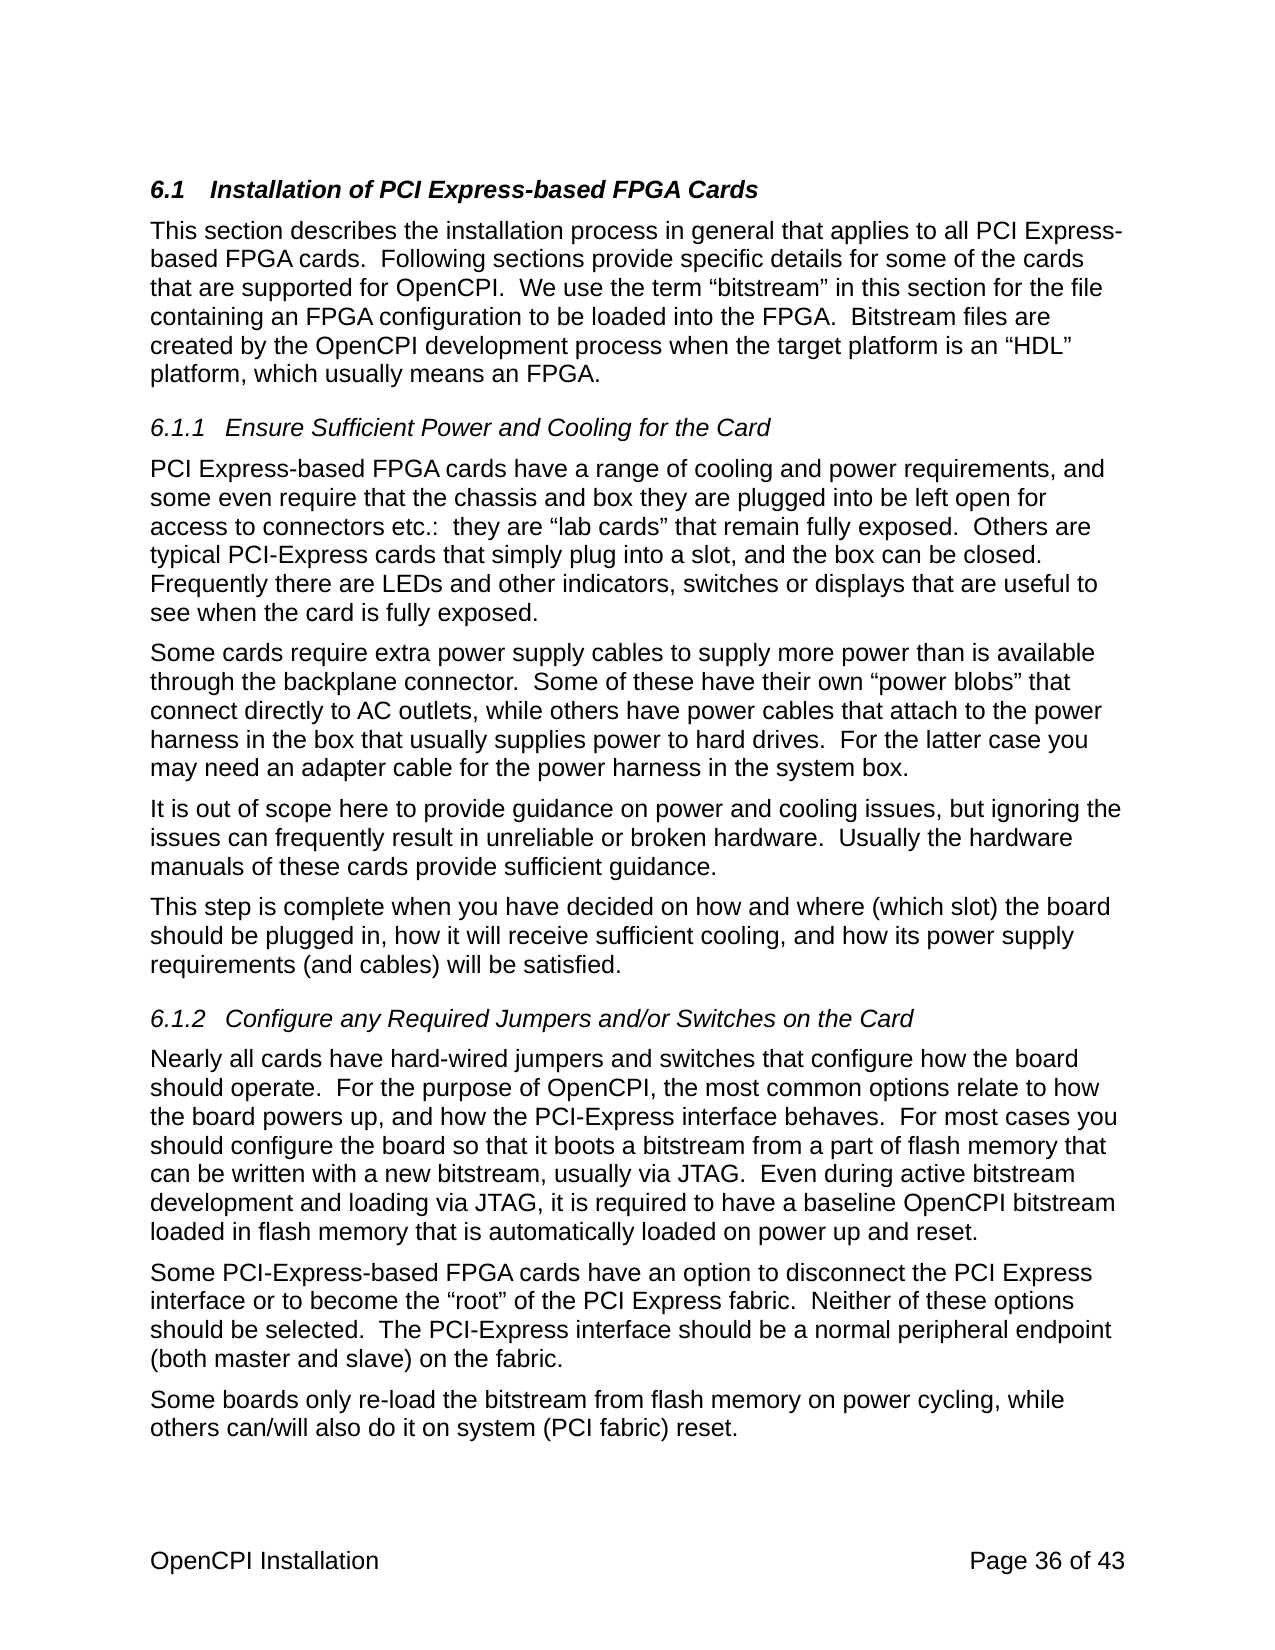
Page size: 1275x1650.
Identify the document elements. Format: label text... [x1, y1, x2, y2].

subtitle Installation of PCI Express-based FPGA Cards [150, 175, 1125, 204]
subtitle Configure any Required Jumpers and/or Switches on the Card [150, 1004, 1125, 1032]
subtitle Ensure Sufficient Power and Cooling for the Card [150, 413, 1125, 442]
text Some cards require extra power supply cables to supply more power than is available through the backplane connector. Some of these have their own “power blobs” that connect directly to AC outlets, while others have power cables that attach to the power harness in the box that usually supplies power to hard drives. For the latter case you may need an adapter cable for the power harness in the system box. [150, 638, 1125, 782]
text PCI Express-based FPGA cards have a range of cooling and power requirements, and some even require that the chassis and box they are plugged into be left open for access to connectors etc.: they are “lab cards” that remain fully exposed. Others are typical PCI-Express cards that simply plug into a slot, and the box can be closed. Frequently there are LEDs and other indicators, switches or displays that are useful to see when the card is fully exposed. [150, 454, 1125, 626]
text This section describes the installation process in general that applies to all PCI Express-based FPGA cards. Following sections provide specific details for some of the cards that are supported for OpenCPI. We use the term “bitstream” in this section for the file containing an FPGA configuration to be loaded into the FPGA. Bitstream files are created by the OpenCPI development process when the target platform is an “HDL” platform, which usually means an FPGA. [150, 216, 1125, 388]
text Nearly all cards have hard-wired jumpers and switches that configure how the board should operate. For the purpose of OpenCPI, the most common options relate to how the board powers up, and how the PCI-Express interface behaves. For most cases you should configure the board so that it boots a bitstream from a part of flash memory that can be written with a new bitstream, usually via JTAG. Even during active bitstream development and loading via JTAG, it is required to have a baseline OpenCPI bitstream loaded in flash memory that is automatically loaded on power up and reset. [150, 1044, 1125, 1246]
text Some boards only re-load the bitstream from flash memory on power cycling, while others can/will also do it on system (PCI fabric) reset. [150, 1384, 1125, 1442]
text This step is complete when you have decided on how and where (which slot) the board should be plugged in, how it will receive sufficient cooling, and how its power supply requirements (and cables) will be satisfied. [150, 892, 1125, 979]
text Some PCI-Express-based FPGA cards have an option to disconnect the PCI Express interface or to become the “root” of the PCI Express fabric. Neither of these options should be selected. The PCI-Express interface should be a normal peripheral endpoint (both master and slave) on the fabric. [150, 1258, 1125, 1373]
text It is out of scope here to provide guidance on power and cooling issues, but ignoring the issues can frequently result in unreliable or broken hardware. Usually the hardware manuals of these cards provide sufficient guidance. [150, 794, 1125, 880]
